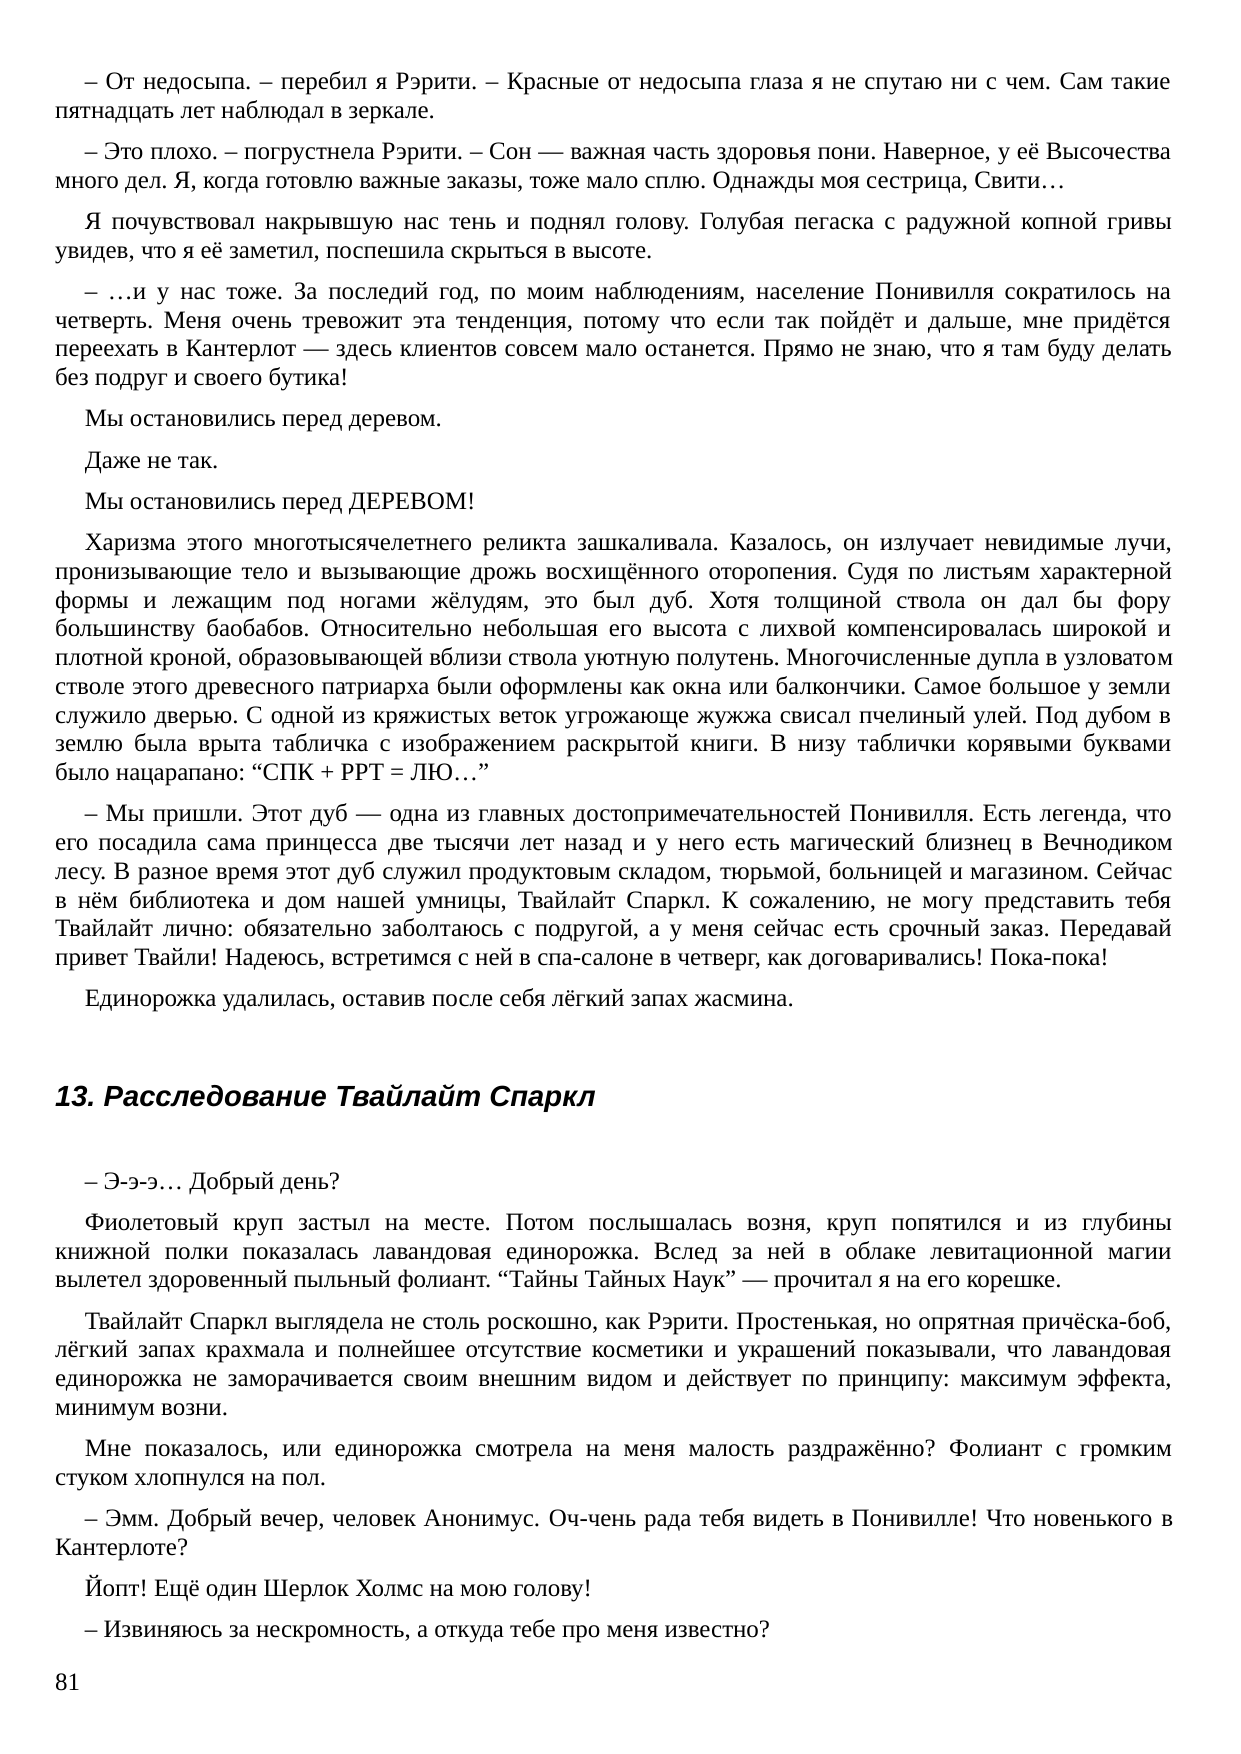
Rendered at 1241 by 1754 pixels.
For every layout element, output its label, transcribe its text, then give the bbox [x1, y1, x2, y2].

text Фиолетовый круп застыл на месте. Потом послышалась возня, круп попятился и из глубины книжной полки показалась лавандовая единорожка. Вслед за ней в облаке левитационной магии вылетел здоровенный пыльный фолиант. “Тайны Тайных Наук” — прочитал я на его корешке. [55, 1207, 1173, 1293]
text Харизма этого многотысячелетнего реликта зашкаливала. Казалось, он излучает невидимые лучи, пронизывающие тело и вызывающие дрожь восхищённого оторопения. Судя по листьям характерной формы и лежащим под ногами жёлудям, это был дуб. Хотя толщиной ствола он дал бы фору большинству баобабов. Относительно небольшая его высота с лихвой компенсировалась широкой и плотной кроной, образовывающей вблизи ствола уютную полутень. Многочисленные дупла в узловатом стволе этого древесного патриарха были оформлены как окна или балкончики. Самое большое у земли служило дверью. С одной из кряжистых веток угрожающе жужжа свисал пчелиный улей. Под дубом в землю была врыта табличка с изображением раскрытой книги. В низу таблички корявыми буквами было нацарапано: “СПК + РРТ = ЛЮ…” [55, 527, 1173, 786]
text Даже не так. [55, 445, 1173, 473]
subtitle 13. Расследование Твайлайт Спаркл [55, 1078, 1173, 1112]
text – Извиняюсь за нескромность, а откуда тебе про меня известно? [55, 1614, 1173, 1643]
text Йопт! Ещё один Шерлок Холмс на мою голову! [55, 1573, 1173, 1602]
text Твайлайт Спаркл выглядела не столь роскошно, как Рэрити. Простенькая, но опрятная причёска-боб, лёгкий запах крахмала и полнейшее отсутствие косметики и украшений показывали, что лавандовая единорожка не заморачивается своим внешним видом и действует по принципу: максимум эффекта, минимум возни. [55, 1306, 1173, 1421]
text Мне показалось, или единорожка смотрела на меня малость раздражённо? Фолиант с громким стуком хлопнулся на пол. [55, 1433, 1173, 1491]
text – От недосыпа. – перебил я Рэрити. – Красные от недосыпа глаза я не спутаю ни с чем. Сам такие пятнадцать лет наблюдал в зеркале. [55, 66, 1173, 123]
text Я почувствовал накрывшую нас тень и поднял голову. Голубая пегаска с радужной копной гривы увидев, что я её заметил, поспешила скрыться в высоте. [55, 206, 1173, 263]
text Единорожка удалилась, оставив после себя лёгкий запах жасмина. [55, 983, 1173, 1012]
text – Это плохо. – погрустнела Рэрити. – Сон — важная часть здоровья пони. Наверное, у её Высочества много дел. Я, когда готовлю важные заказы, тоже мало сплю. Однажды моя сестрица, Свити… [55, 136, 1173, 193]
text – Э-э-э… Добрый день? [55, 1166, 1173, 1194]
text Мы остановились перед деревом. [55, 403, 1173, 432]
text Мы остановились перед ДЕРЕВОМ! [55, 486, 1173, 515]
text – Мы пришли. Этот дуб — одна из главных достопримечательностей Понивилля. Есть легенда, что его посадила сама принцесса две тысячи лет назад и у него есть магический близнец в Вечнодиком лесу. В разное время этот дуб служил продуктовым складом, тюрьмой, больницей и магазином. Сейчас в нём библиотека и дом нашей умницы, Твайлайт Спаркл. К сожалению, не могу представить тебя Твайлайт лично: обязательно заболтаюсь с подругой, а у меня сейчас есть срочный заказ. Передавай привет Твайли! Надеюсь, встретимся с ней в спа-салоне в четверг, как договаривались! Пока-пока! [55, 798, 1173, 971]
text – Эмм. Добрый вечер, человек Анонимус. Оч-чень рада тебя видеть в Понивилле! Что новенького в Кантерлоте? [55, 1503, 1173, 1561]
text – …и у нас тоже. За последий год, по моим наблюдениям, население Понивилля сократилось на четверть. Меня очень тревожит эта тенденция, потому что если так пойдёт и дальше, мне придётся переехать в Кантерлот — здесь клиентов совсем мало останется. Прямо не знаю, что я там буду делать без подруг и своего бутика! [55, 276, 1173, 391]
